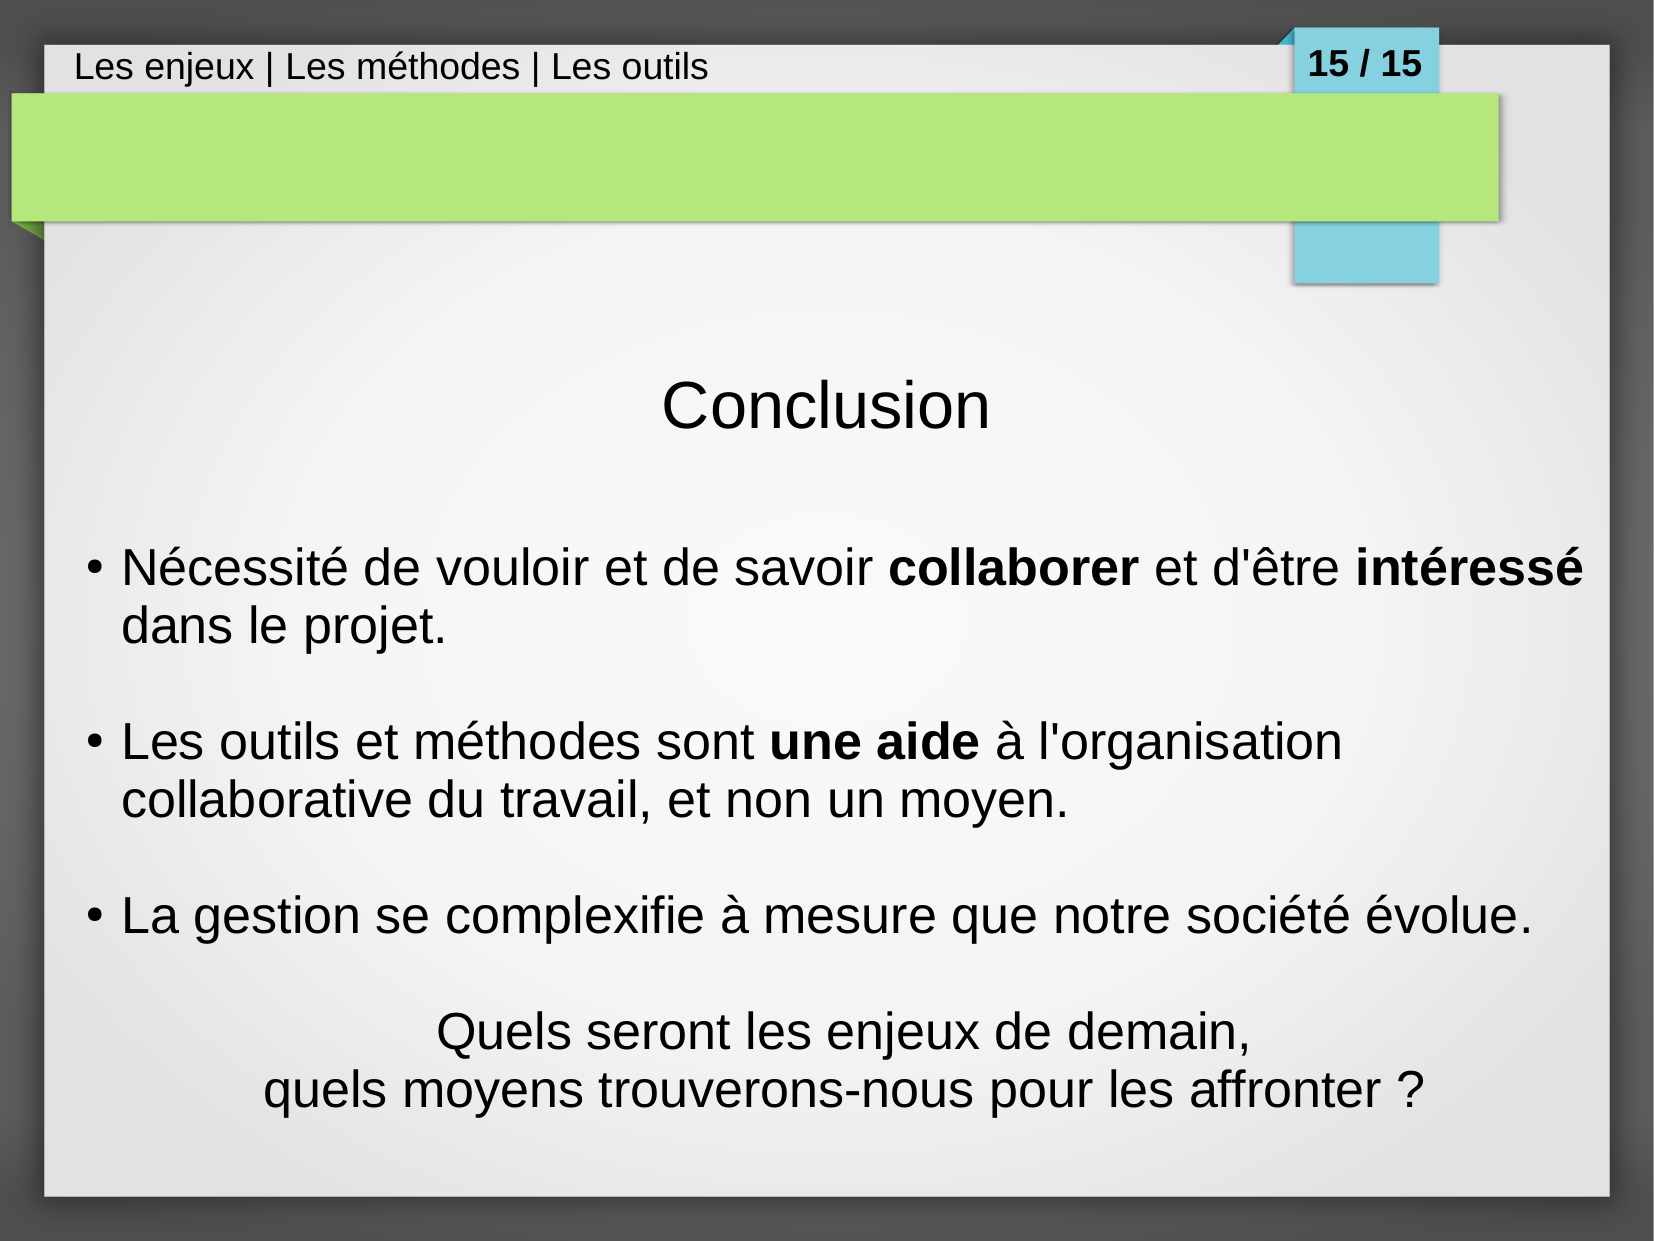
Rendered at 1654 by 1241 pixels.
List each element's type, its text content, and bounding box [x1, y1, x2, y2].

text_box Nécessité de vouloir et de savoir collaborer et d'être intéressé dans le projet. Les outils et méthodes sont une aide à l'organisation collaborative du travail, et non un moyen. La gestion se complexifie à mesure que notre société évolue. Quels seront les enjeux de demain, quels moyens trouverons-nous pour les affronter ? [70, 531, 1619, 1223]
text_box Les enjeux | Les méthodes | Les outils [59, 37, 815, 95]
picture [0, 0, 1654, 1241]
subtitle Conclusion [82, 272, 1571, 531]
text_box 15 / 15 [1288, 35, 1441, 93]
